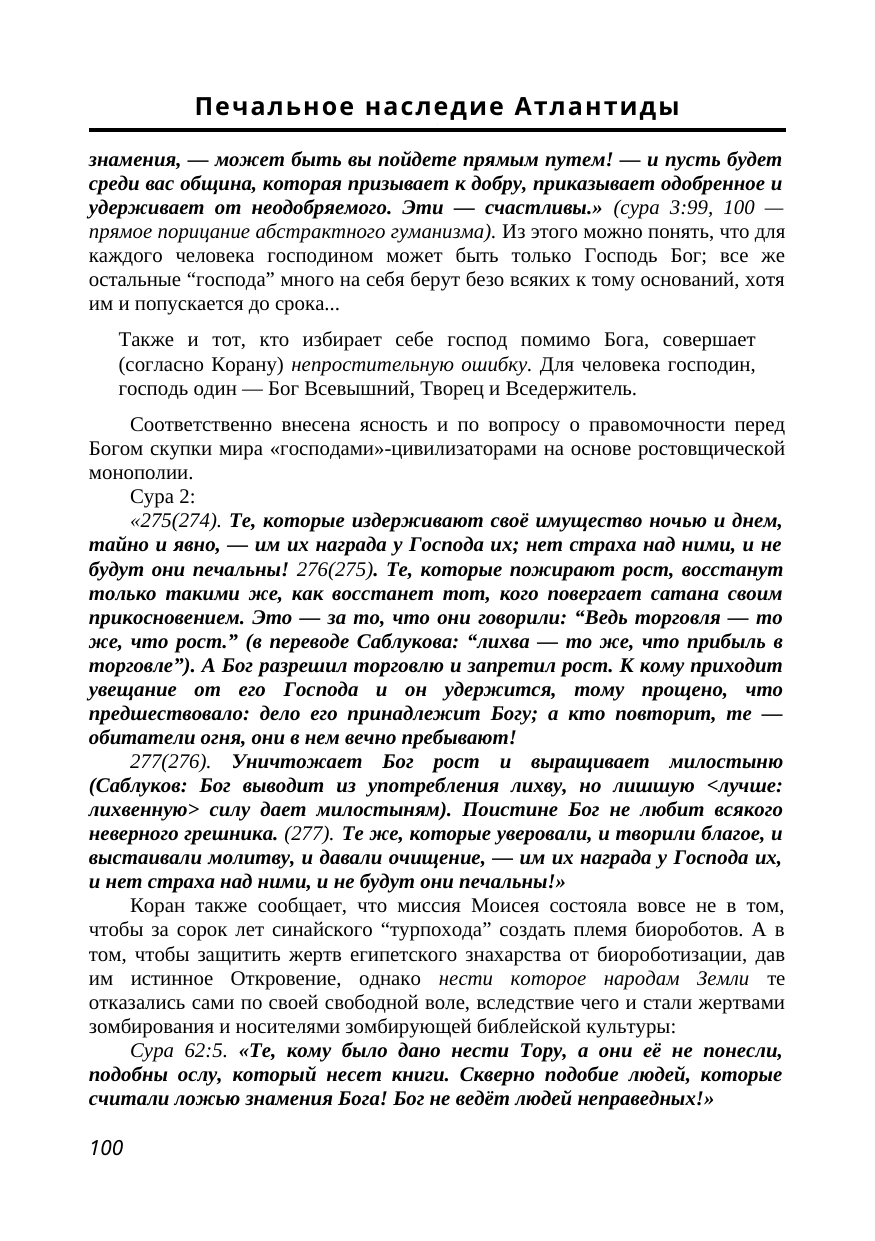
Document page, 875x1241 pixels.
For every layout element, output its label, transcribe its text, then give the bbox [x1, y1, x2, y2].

text знамения, — может быть вы пойдете прямым путем! — и пусть будет среди вас община, которая призывает к добру, приказывает одобренное и удерживает от неодобряемого. Эти — счастливы.» (сура 3:99, 100 — прямое порицание абстрактного гуманизма). Из этого можно понять, что для каждого человека господином может быть только Господь Бог; все же остальные “господа” много на себя берут безо всяких к тому оснований, хотя им и попускается до срока... [89, 146, 786, 315]
text «275(274). Те, которые издерживают своё имущество ночью и днем, тайно и явно, — им их награда у Господа их; нет страха над ними, и не будут они печальны! 276(275). Те, которые пожирают рост, восстанут только такими же, как восстанет тот, кого повергает сатана своим прикосновением. Это — за то, что они говорили: “Ведь торговля — то же, что рост.” (в переводе Саблукова: “лихва — то же, что прибыль в торговле”). А Бог разрешил торговлю и запретил рост. К кому приходит увещание от его Господа и он удержится, тому прощено, что предшествовало: дело его принадлежит Богу; а кто повторит, те — обитатели огня, они в нем вечно пребывают! [89, 508, 786, 749]
text Также и тот, кто избирает себе господ помимо Бога, совершает (согласно Корану) непростительную ошибку. Для человека господин, господь один — Бог Всевышний, Творец и Вседержитель. [118, 327, 756, 399]
text Сура 2: [89, 484, 786, 508]
text 277(276). Уничтожает Бог рост и выращивает милостыню (Саблуков: Бог выводит из употребления лихву, но лишшую <лучше: лихвенную> силу дает милостыням). Поистине Бог не любит всякого неверного грешника. (277). Те же, которые уверовали, и творили благое, и выстаивали молитву, и давали очищение, — им их награда у Господа их, и нет страха над ними, и не будут они печальны!» [89, 749, 786, 893]
text Сура 62:5. «Те, кому было дано нести Тору, а они её не понесли, подобны ослу, который несет книги. Скверно подобие людей, которые считали ложью знамения Бога! Бог не ведёт людей неправедных!» [89, 1038, 786, 1110]
text Коран также сообщает, что миссия Моисея состояла вовсе не в том, чтобы за сорок лет синайского “турпохода” создать племя биороботов. А в том, чтобы защитить жертв египетского знахарства от биороботизации, дав им истинное Откровение, однако нести которое народам Земли те отказались сами по своей свободной воле, вследствие чего и стали жертвами зомбирования и носителями зомбирующей библейской культуры: [89, 893, 786, 1038]
text Соответственно внесена ясность и по вопросу о правомочности перед Богом скупки мира «господами»-цивилизаторами на основе ростовщической монополии. [89, 412, 786, 484]
